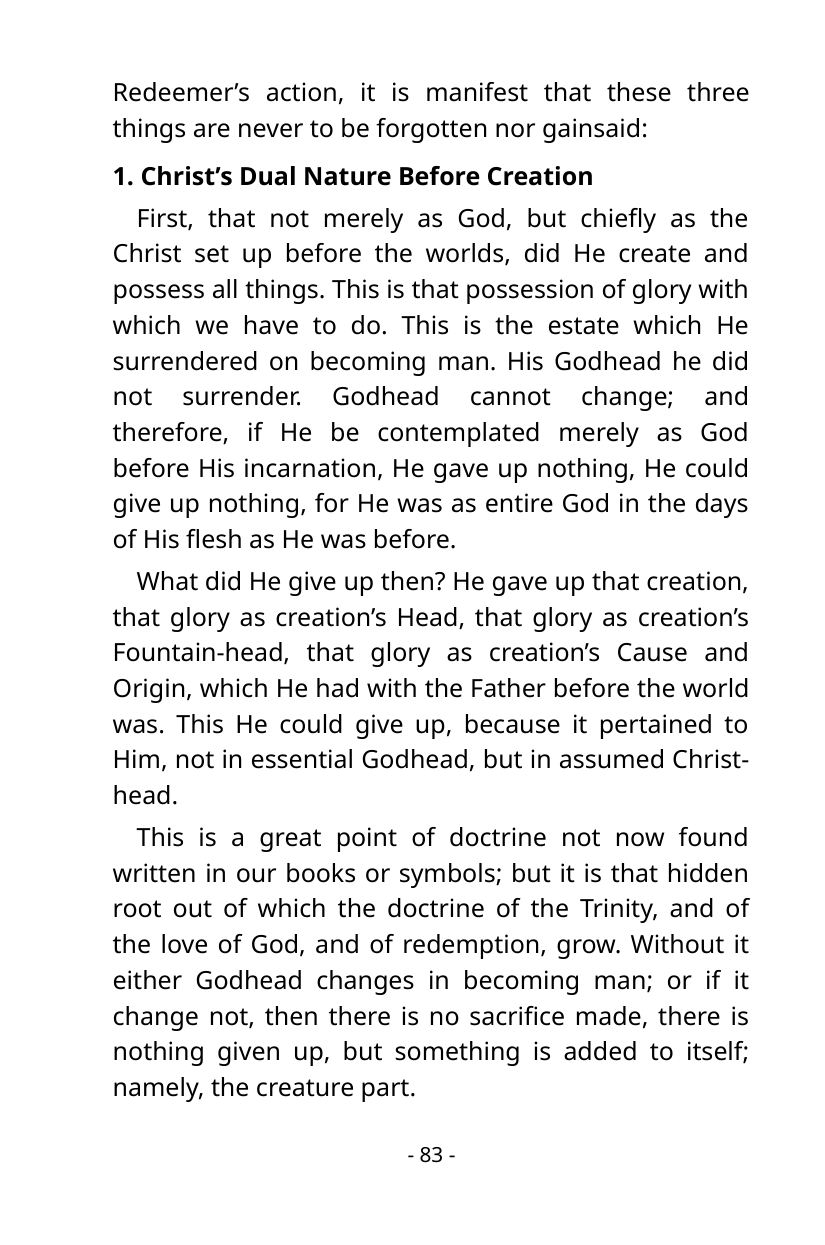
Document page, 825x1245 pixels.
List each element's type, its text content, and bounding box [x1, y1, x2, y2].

text What did He give up then? He gave up that creation, that glory as creation’s Head, that glory as creation’s Fountain-head, that glory as creation’s Cause and Origin, which He had with the Father before the world was. This He could give up, because it pertained to Him, not in essential Godhead, but in assumed Christ-head. [112, 563, 750, 812]
text First, that not merely as God, but chiefly as the Christ set up before the worlds, did He create and possess all things. This is that possession of glory with which we have to do. This is the estate which He surrendered on becoming man. His Godhead he did not surrender. Godhead cannot change; and therefore, if He be contemplated merely as God before His incarnation, He gave up nothing, He could give up nothing, for He was as entire God in the days of His flesh as He was before. [112, 200, 750, 556]
subtitle 1. Christ’s Dual Nature Before Creation [112, 158, 750, 192]
text This is a great point of doctrine not now found written in our books or symbols; but it is that hidden root out of which the doctrine of the Trinity, and of the love of God, and of redemption, grow. Without it either Godhead changes in becoming man; or if it change not, then there is no sacrifice made, there is nothing given up, but something is added to itself; namely, the creature part. [112, 820, 750, 1104]
text Redeemer’s action, it is manifest that these three things are never to be forgotten nor gainsaid: [112, 75, 750, 145]
